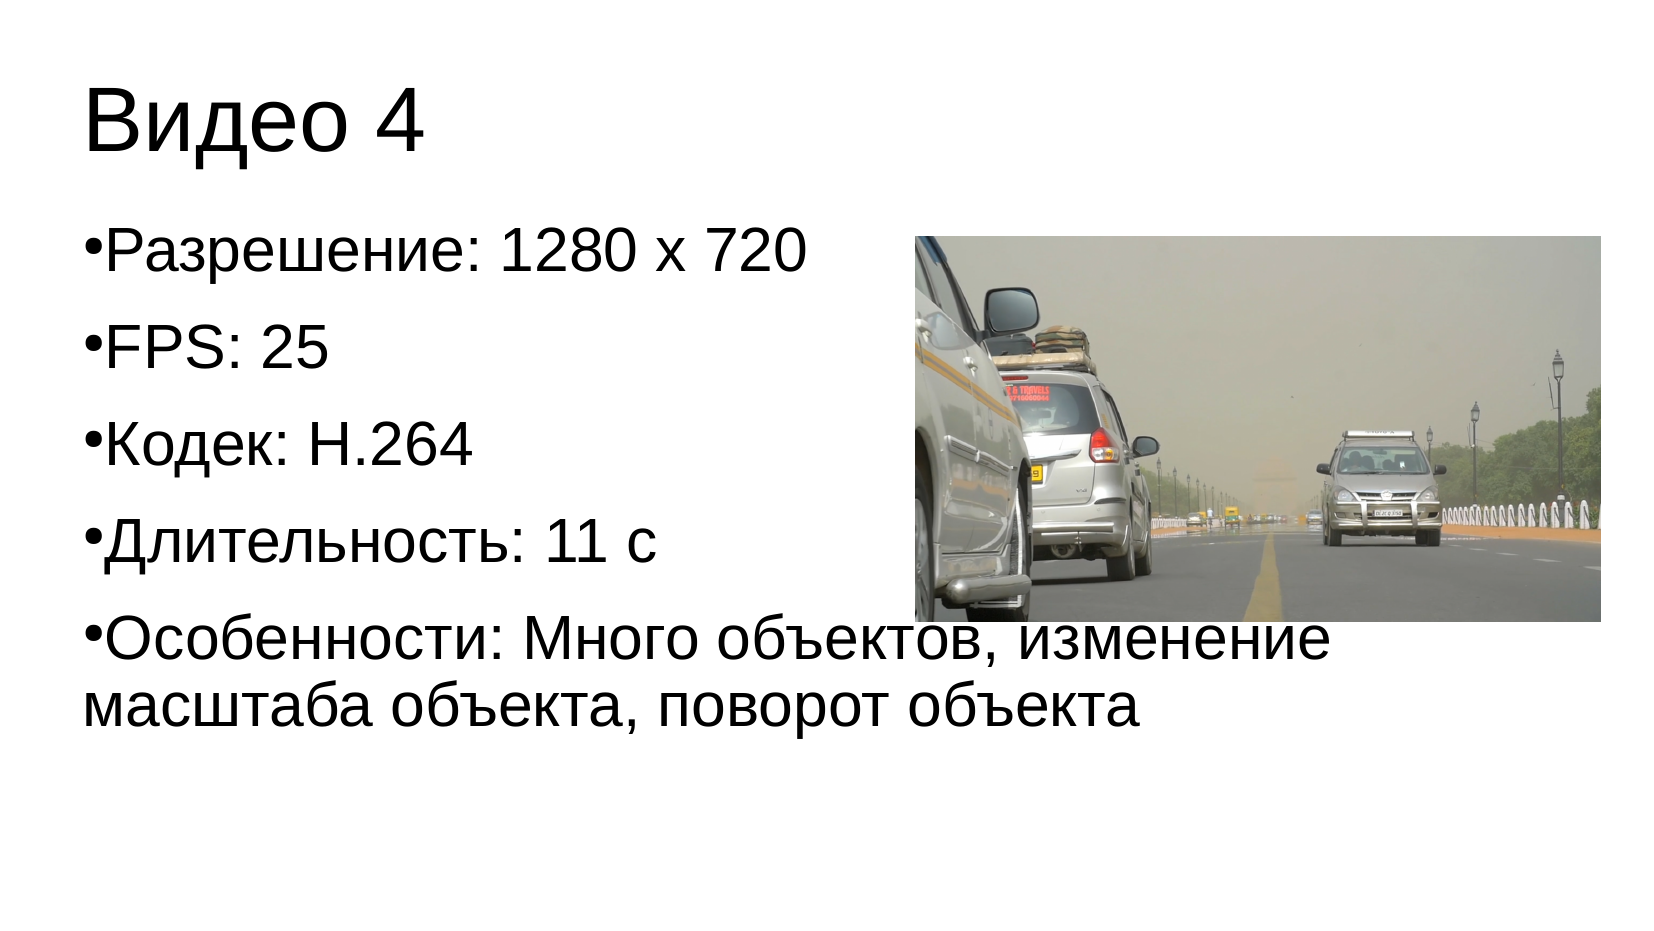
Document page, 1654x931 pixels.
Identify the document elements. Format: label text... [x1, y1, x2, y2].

title Видео 4 [82, 37, 1571, 193]
picture [1571, 236, 1601, 622]
list Разрешение: 1280 x 720 FPS: 25 Кодек: H.264 Длительность: 11 с Особенности: Много объектов, изменение масштаба объекта, поворот объекта [82, 217, 1571, 758]
